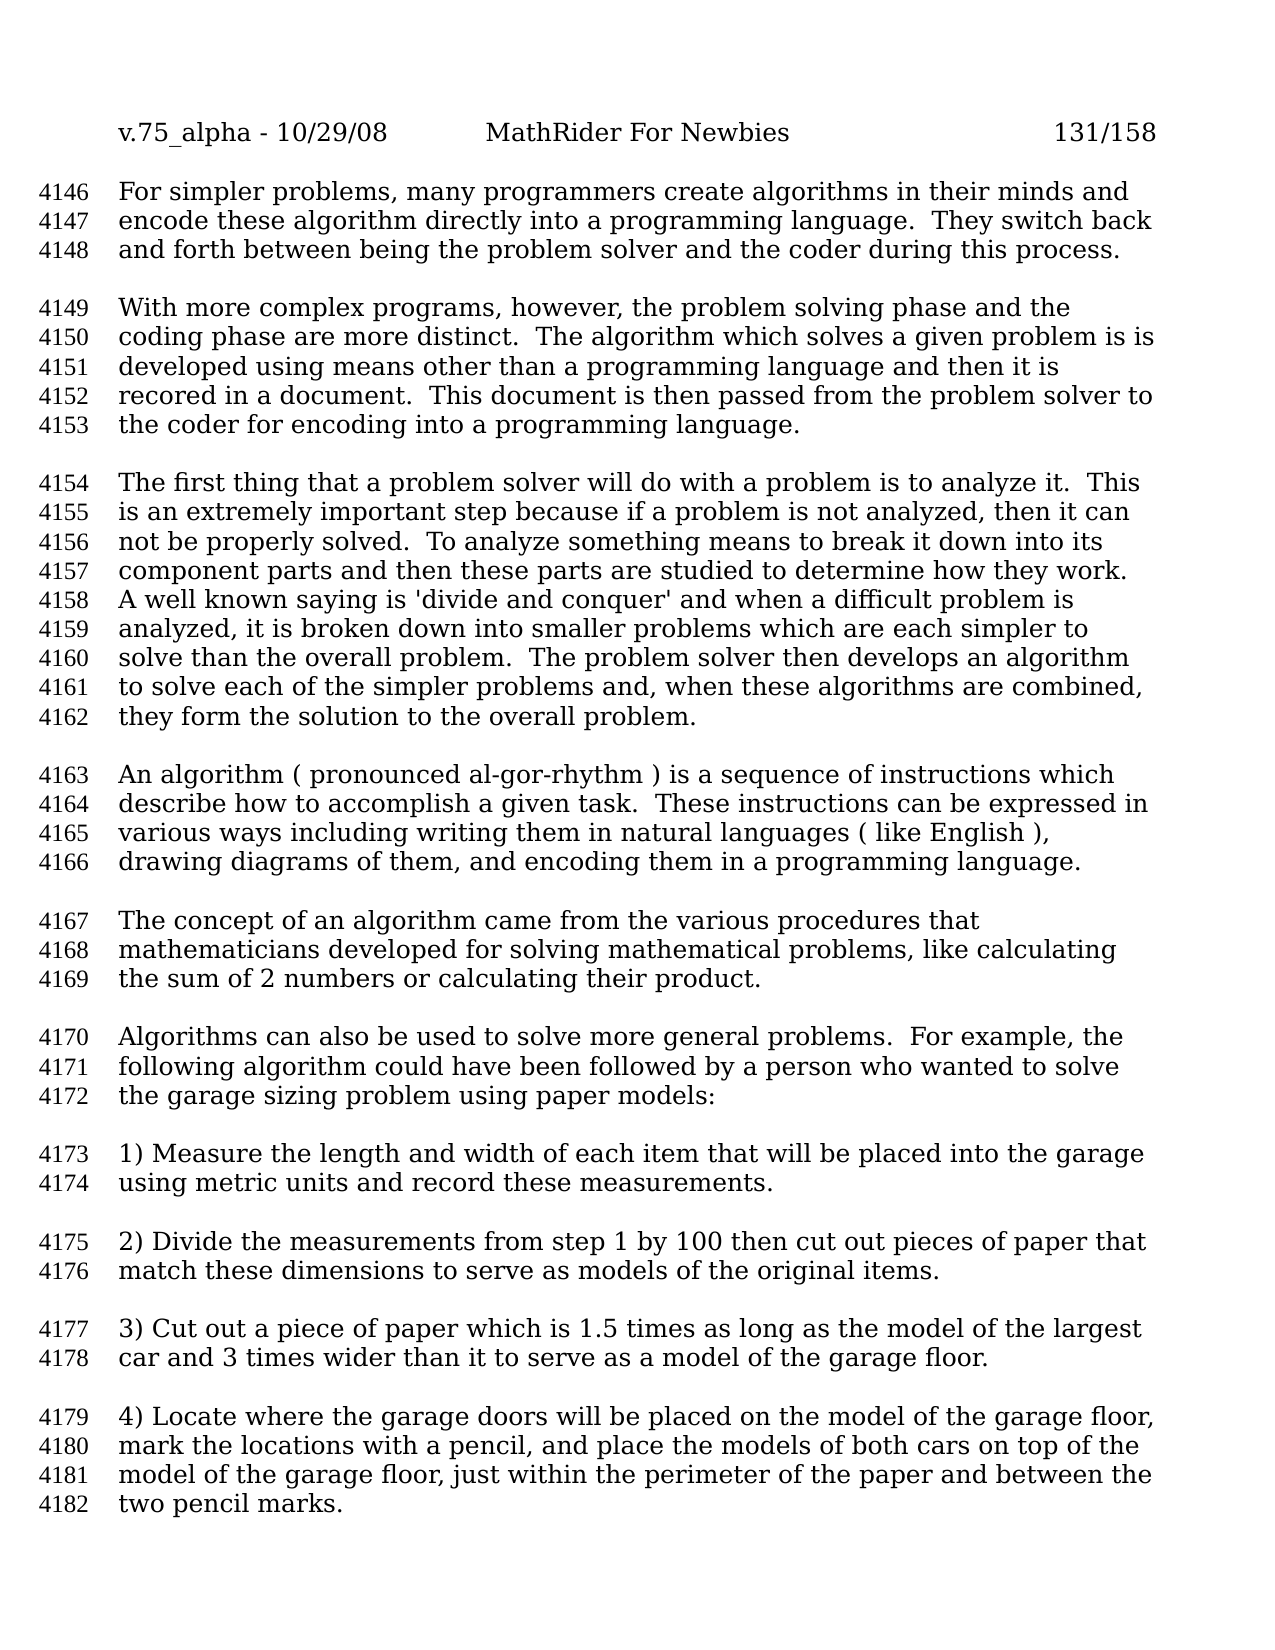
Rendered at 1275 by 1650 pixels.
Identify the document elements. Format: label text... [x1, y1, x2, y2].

text An algorithm ( pronounced al-gor-rhythm ) is a sequence of instructions which describe how to accomplish a given task. These instructions can be expressed in various ways including writing them in natural languages ( like English ), drawing diagrams of them, and encoding them in a programming language. [118, 760, 1157, 877]
text 3) Cut out a piece of paper which is 1.5 times as long as the model of the largest car and 3 times wider than it to serve as a model of the garage floor. [118, 1314, 1157, 1373]
text 1) Measure the length and width of each item that will be placed into the garage using metric units and record these measurements. [118, 1139, 1157, 1198]
text The first thing that a problem solver will do with a problem is to analyze it. This is an extremely important step because if a problem is not analyzed, then it can not be properly solved. To analyze something means to break it down into its component parts and then these parts are studied to determine how they work. A well known saying is 'divide and conquer' and when a difficult problem is analyzed, it is broken down into smaller problems which are each simpler to solve than the overall problem. The problem solver then develops an algorithm to solve each of the simpler problems and, when these algorithms are combined, they form the solution to the overall problem. [118, 468, 1157, 731]
text With more complex programs, however, the problem solving phase and the coding phase are more distinct. The algorithm which solves a given problem is is developed using means other than a programming language and then it is recored in a document. This document is then passed from the problem solver to the coder for encoding into a programming language. [118, 293, 1157, 439]
text For simpler problems, many programmers create algorithms in their minds and encode these algorithm directly into a programming language. They switch back and forth between being the problem solver and the coder during this process. [118, 177, 1157, 264]
text 2) Divide the measurements from step 1 by 100 then cut out pieces of paper that match these dimensions to serve as models of the original items. [118, 1227, 1157, 1285]
text 4) Locate where the garage doors will be placed on the model of the garage floor, mark the locations with a pencil, and place the models of both cars on top of the model of the garage floor, just within the perimeter of the paper and between the two pencil marks. [118, 1402, 1157, 1518]
text The concept of an algorithm came from the various procedures that mathematicians developed for solving mathematical problems, like calculating the sum of 2 numbers or calculating their product. [118, 906, 1157, 993]
text Algorithms can also be used to solve more general problems. For example, the following algorithm could have been followed by a person who wanted to solve the garage sizing problem using paper models: [118, 1023, 1157, 1110]
